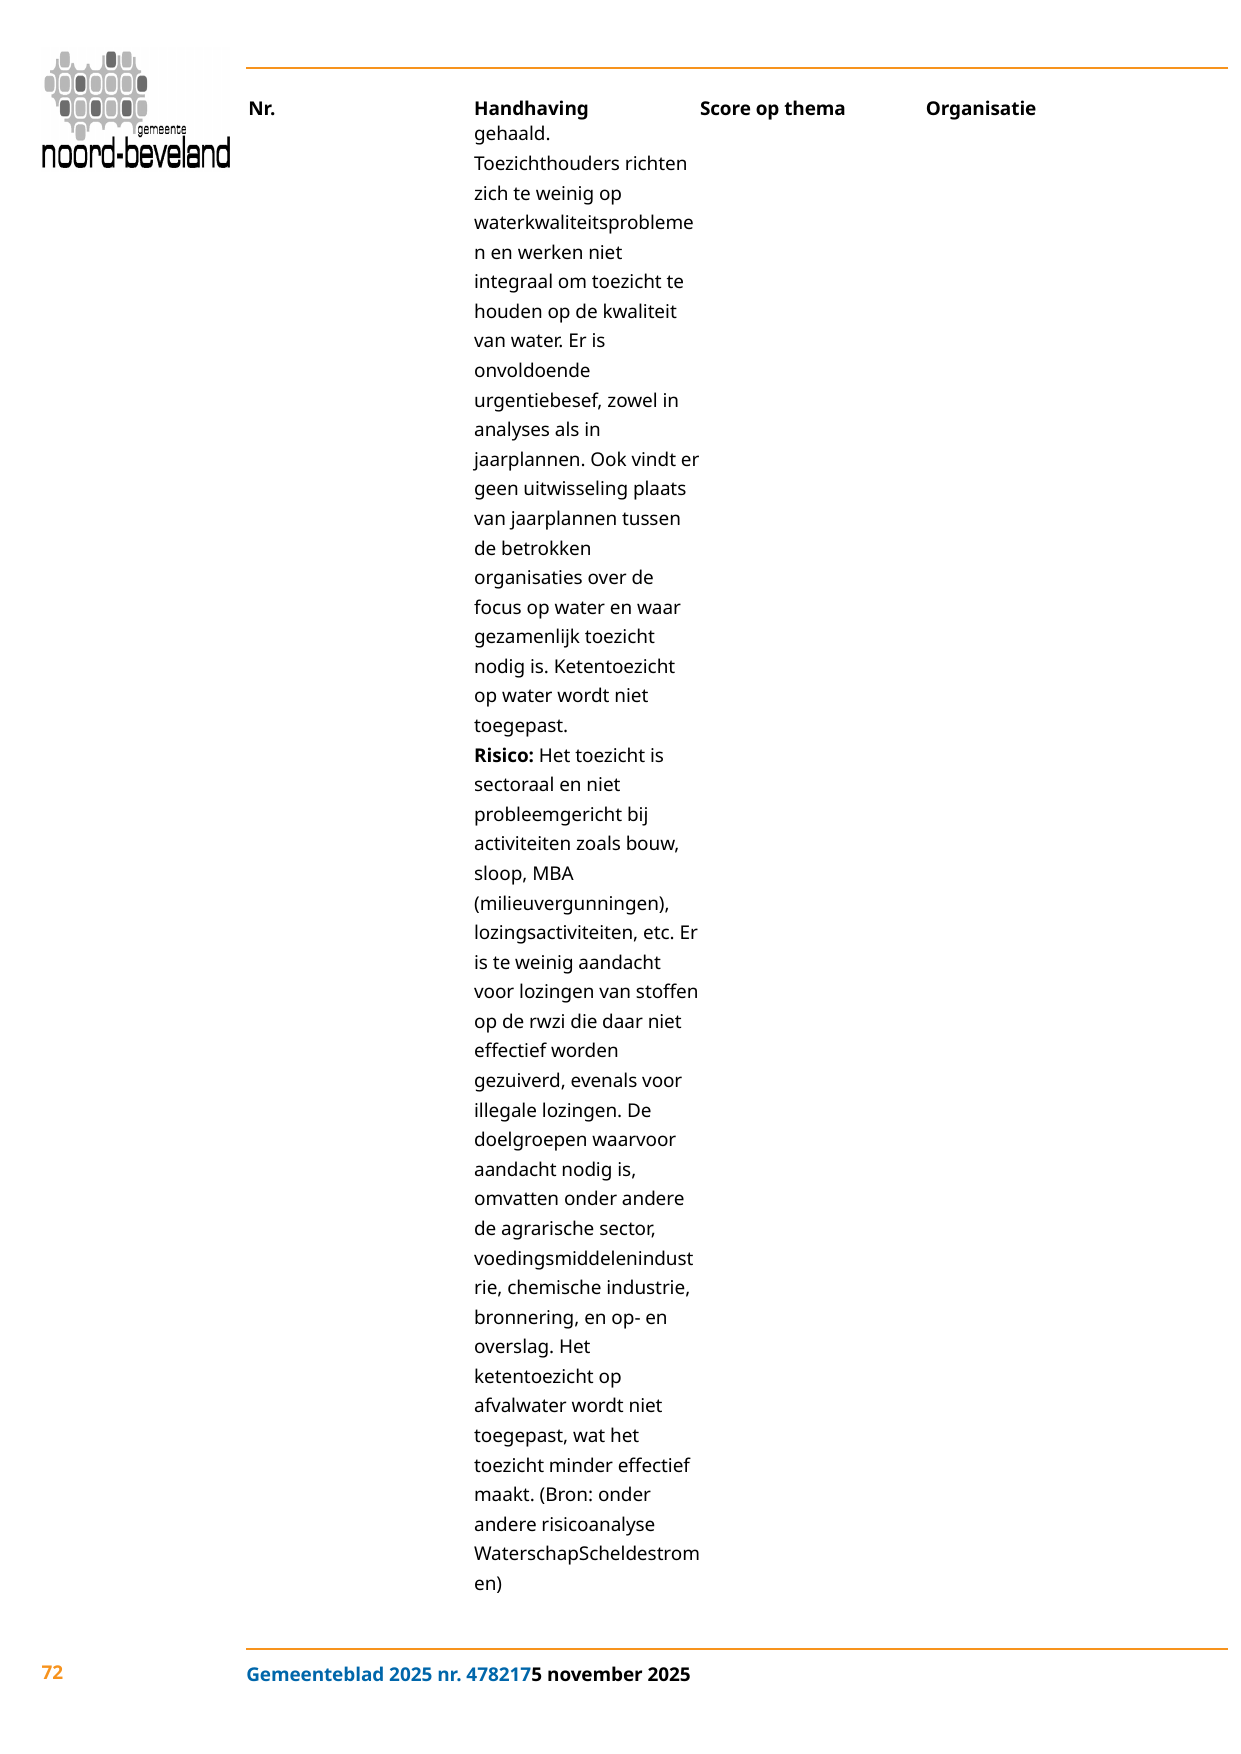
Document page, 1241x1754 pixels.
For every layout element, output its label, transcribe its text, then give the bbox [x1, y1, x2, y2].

table_header Score op thema [700, 95, 926, 121]
table_header Handhaving [474, 95, 700, 121]
table_cell [926, 121, 1152, 1596]
table_header Nr. [248, 95, 474, 121]
picture [41, 47, 231, 172]
table_header Organisatie [926, 95, 1152, 121]
table_cell [700, 121, 926, 1596]
table_cell [248, 121, 474, 1596]
table_cell gehaald. Toezichthouders richten zich te weinig op waterkwaliteitsproblemen en werken niet integraal om toezicht te houden op de kwaliteit van water. Er is onvoldoende urgentiebesef, zowel in analyses als in jaarplannen. Ook vindt er geen uitwisseling plaats van jaarplannen tussen de betrokken organisaties over de focus op water en waar gezamenlijk toezicht nodig is. Ketentoezicht op water wordt niet toegepast. Risico: Het toezicht is sectoraal en niet probleemgericht bij activiteiten zoals bouw, sloop, MBA (milieuvergunningen), lozingsactiviteiten, etc. Er is te weinig aandacht voor lozingen van stoffen op de rwzi die daar niet effectief worden gezuiverd, evenals voor illegale lozingen. De doelgroepen waarvoor aandacht nodig is, omvatten onder andere de agrarische sector, voedingsmiddelenindustrie, chemische industrie, bronnering, en op- en overslag. Het ketentoezicht op afvalwater wordt niet toegepast, wat het toezicht minder effectief maakt. (Bron: onder andere risicoanalyse WaterschapScheldestromen) [474, 121, 700, 1596]
